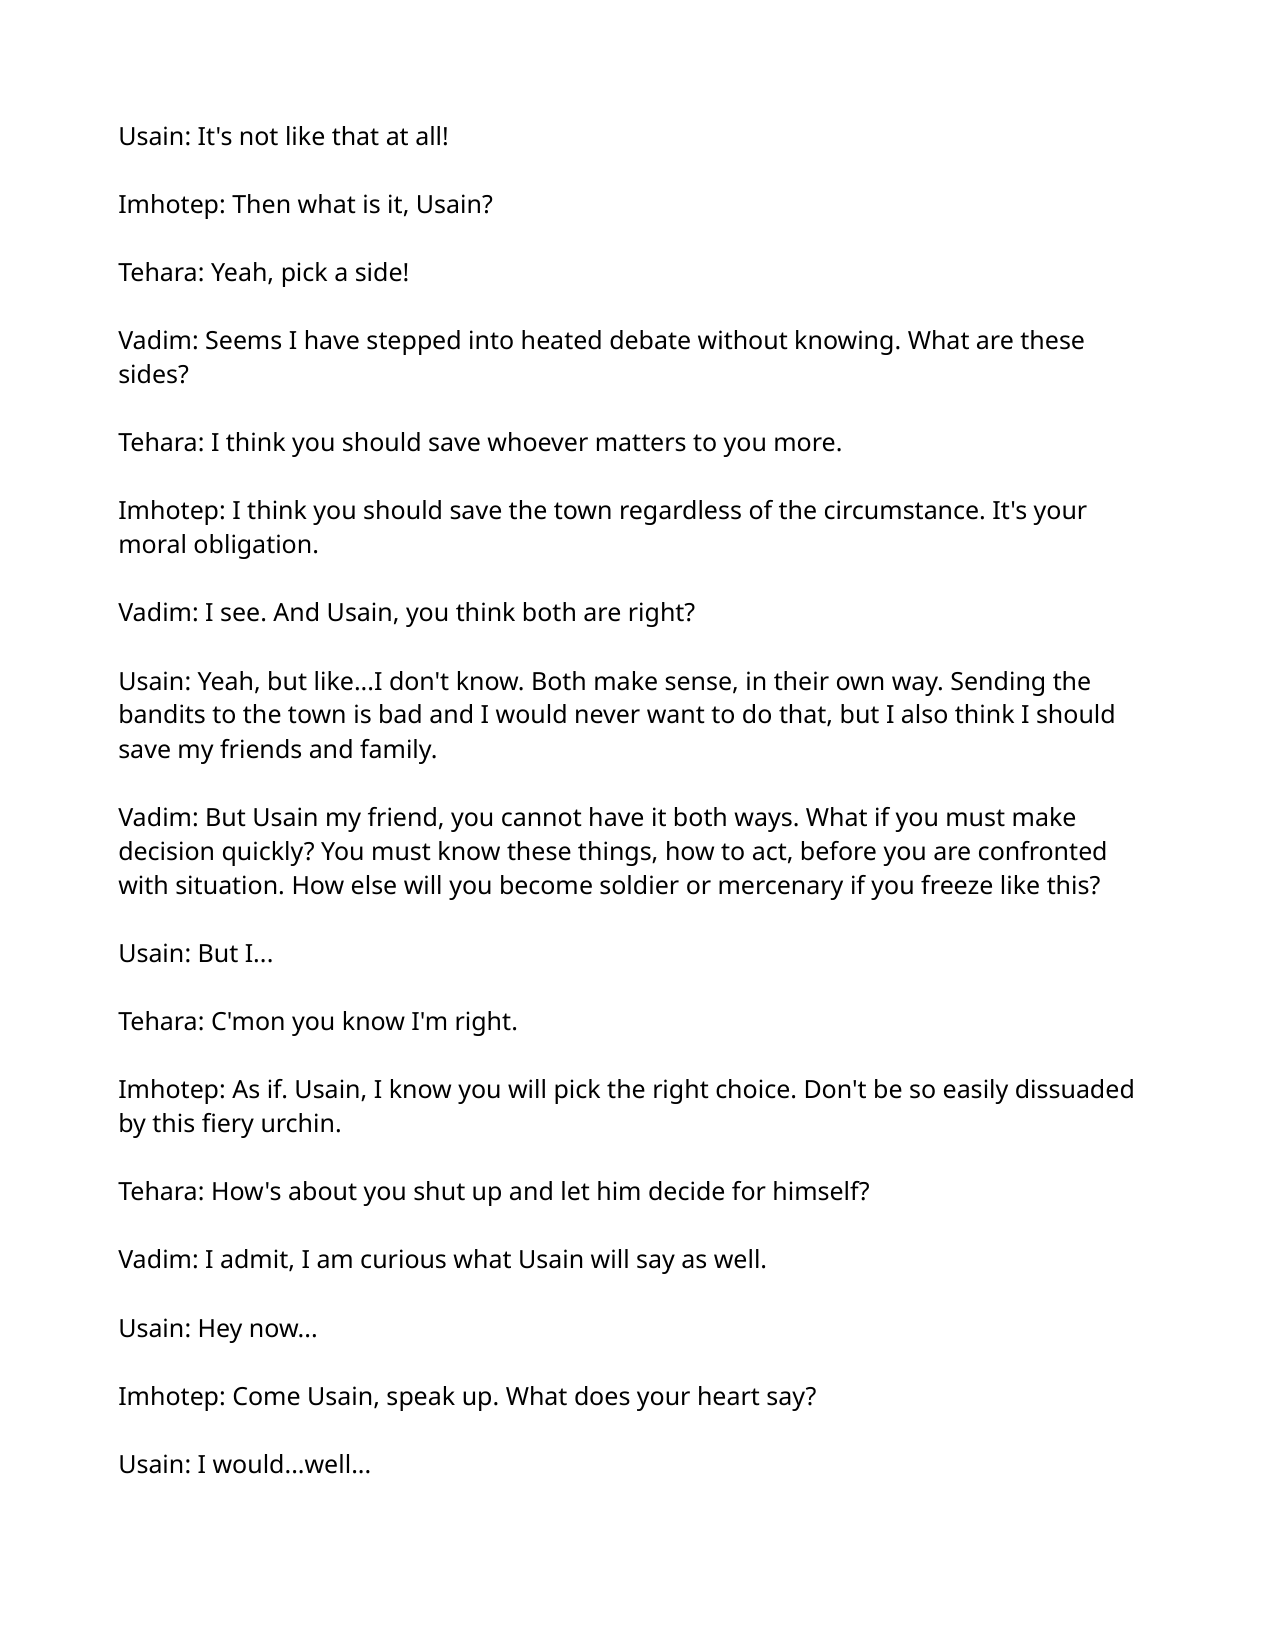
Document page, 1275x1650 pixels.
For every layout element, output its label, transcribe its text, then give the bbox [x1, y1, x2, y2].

text Vadim: I admit, I am curious what Usain will say as well. [118, 1242, 1157, 1276]
text Vadim: Seems I have stepped into heated debate without knowing. What are these sides? [118, 322, 1157, 391]
text Imhotep: Then what is it, Usain? [118, 186, 1157, 220]
text Imhotep: As if. Usain, I know you will pick the right choice. Don't be so easily dissuaded by this fiery urchin. [118, 1072, 1157, 1140]
text Usain: But I... [118, 936, 1157, 970]
text Usain: Hey now... [118, 1310, 1157, 1344]
text Tehara: C'mon you know I'm right. [118, 1004, 1157, 1038]
text Tehara: How's about you shut up and let him decide for himself? [118, 1174, 1157, 1208]
text Usain: I would...well... [118, 1447, 1157, 1481]
text Imhotep: I think you should save the town regardless of the circumstance. It's your moral obligation. [118, 493, 1157, 561]
text Vadim: But Usain my friend, you cannot have it both ways. What if you must make decision quickly? You must know these things, how to act, before you are confronted with situation. How else will you become soldier or mercenary if you freeze like this? [118, 799, 1157, 902]
text Tehara: I think you should save whoever matters to you more. [118, 425, 1157, 459]
text Vadim: I see. And Usain, you think both are right? [118, 595, 1157, 629]
text Usain: It's not like that at all! [118, 118, 1157, 152]
text Imhotep: Come Usain, speak up. What does your heart say? [118, 1378, 1157, 1412]
text Tehara: Yeah, pick a side! [118, 254, 1157, 288]
text Usain: Yeah, but like...I don't know. Both make sense, in their own way. Sending the bandits to the town is bad and I would never want to do that, but I also think I should save my friends and family. [118, 663, 1157, 765]
